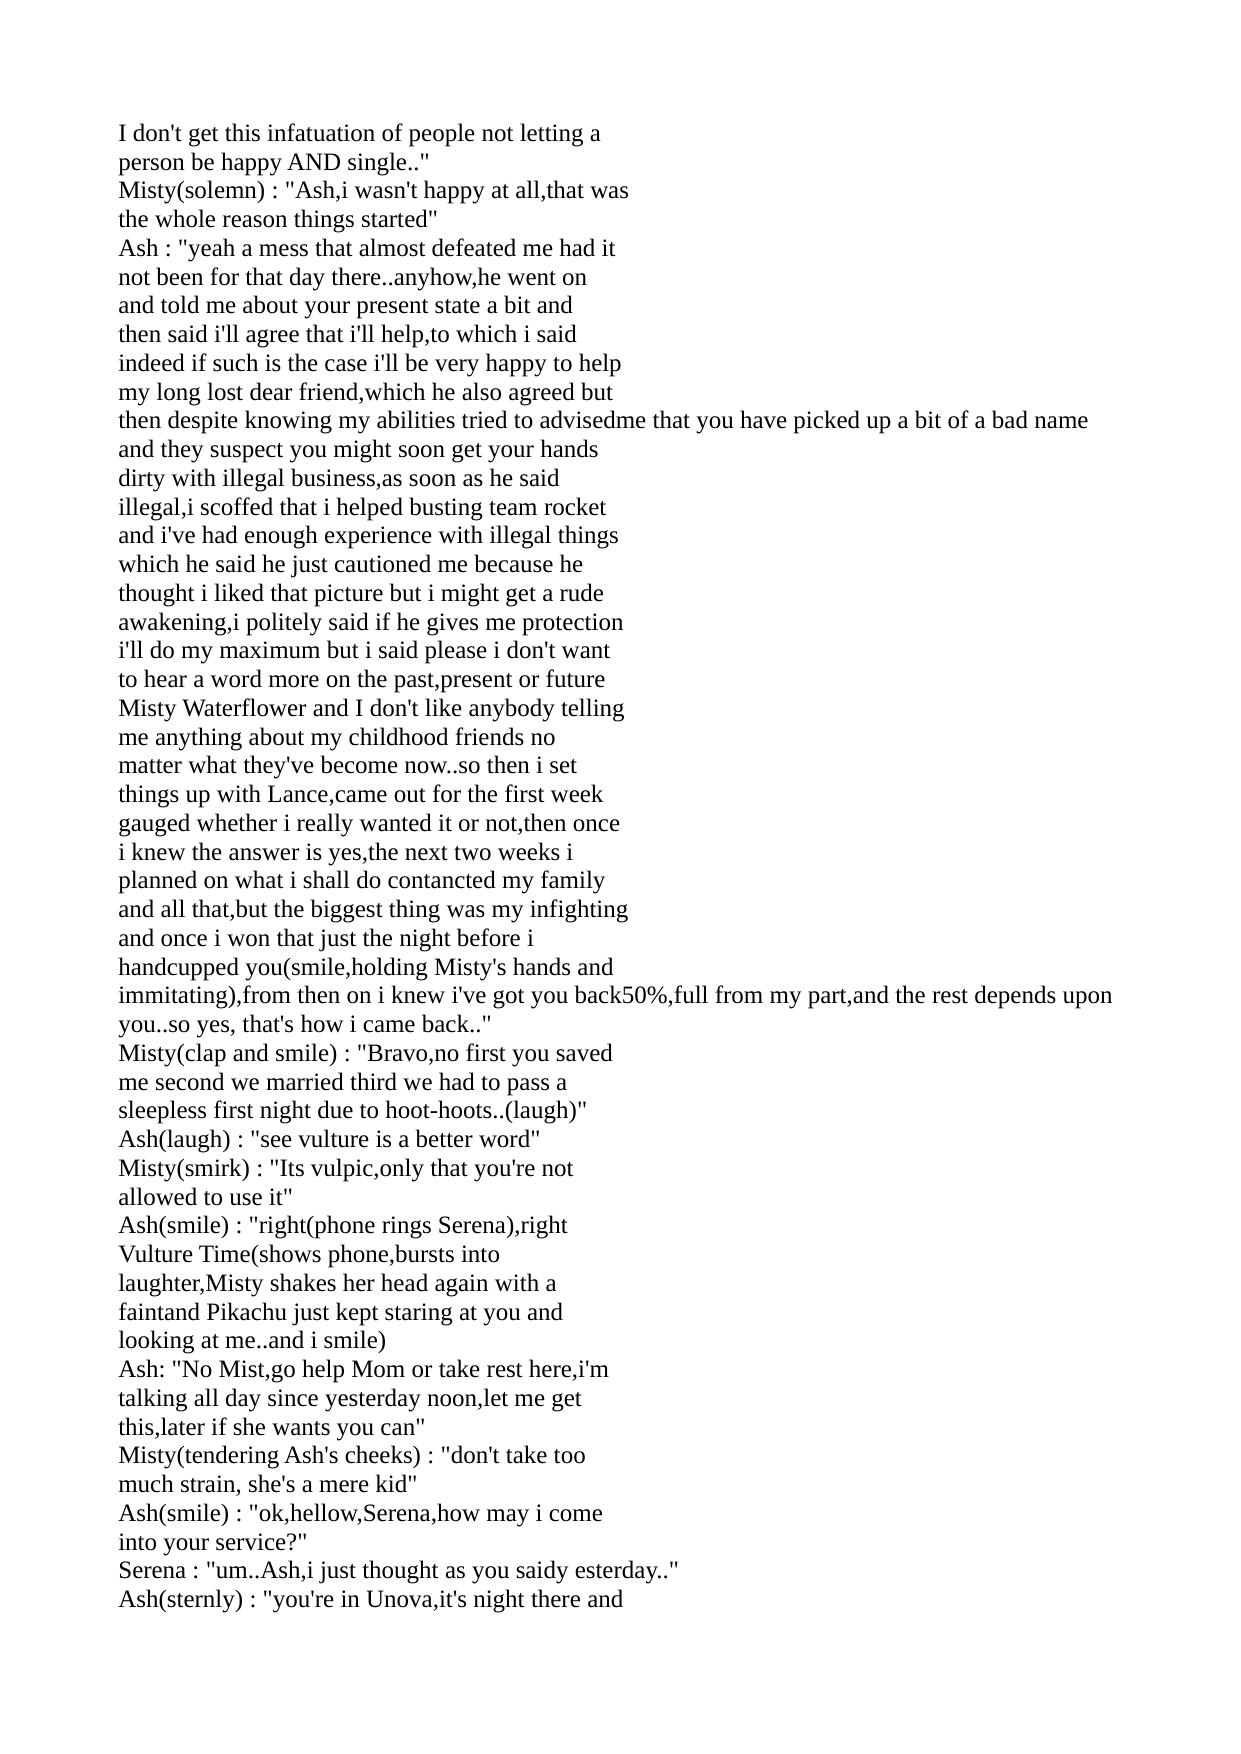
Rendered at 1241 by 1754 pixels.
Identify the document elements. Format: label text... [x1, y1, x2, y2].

text talking all day since yesterday noon,let me get [118, 1383, 1122, 1412]
text thought i liked that picture but i might get a rude [118, 578, 1122, 607]
text Ash: "No Mist,go help Mom or take rest here,i'm [118, 1354, 1122, 1383]
text matter what they've become now..so then i set [118, 751, 1122, 779]
text Misty(smirk) : "Its vulpic,only that you're not [118, 1153, 1122, 1182]
text and they suspect you might soon get your hands [118, 434, 1122, 463]
text dirty with illegal business,as soon as he said [118, 463, 1122, 492]
text to hear a word more on the past,present or future [118, 664, 1122, 693]
text me anything about my childhood friends no [118, 722, 1122, 751]
text gauged whether i really wanted it or not,then once [118, 808, 1122, 837]
text Vulture Time(shows phone,bursts into [118, 1239, 1122, 1268]
text Misty(tendering Ash's cheeks) : "don't take too [118, 1441, 1122, 1469]
text and told me about your present state a bit and [118, 291, 1122, 319]
text Misty(clap and smile) : "Bravo,no first you saved [118, 1038, 1122, 1067]
text this,later if she wants you can" [118, 1412, 1122, 1441]
text and i've had enough experience with illegal things [118, 521, 1122, 549]
text much strain, she's a mere kid" [118, 1469, 1122, 1498]
text the whole reason things started" [118, 204, 1122, 233]
text indeed if such is the case i'll be very happy to help [118, 348, 1122, 377]
text things up with Lance,came out for the first week [118, 779, 1122, 808]
text I don't get this infatuation of people not letting a [118, 118, 1122, 147]
text allowed to use it" [118, 1182, 1122, 1211]
text Serena : "um..Ash,i just thought as you saidy esterday.." [118, 1556, 1122, 1584]
text Misty(solemn) : "Ash,i wasn't happy at all,that was [118, 176, 1122, 204]
text Ash(smile) : "right(phone rings Serena),right [118, 1211, 1122, 1239]
text Ash : "yeah a mess that almost defeated me had it [118, 233, 1122, 262]
text faintand Pikachu just kept staring at you and [118, 1297, 1122, 1326]
text handcupped you(smile,holding Misty's hands and [118, 952, 1122, 981]
text Misty Waterflower and I don't like anybody telling [118, 693, 1122, 722]
text not been for that day there..anyhow,he went on [118, 262, 1122, 291]
text which he said he just cautioned me because he [118, 549, 1122, 578]
text person be happy AND single.." [118, 147, 1122, 176]
text looking at me..and i smile) [118, 1326, 1122, 1354]
text then said i'll agree that i'll help,to which i said [118, 319, 1122, 348]
text and once i won that just the night before i [118, 923, 1122, 952]
text into your service?" [118, 1527, 1122, 1556]
text Ash(sternly) : "you're in Unova,it's night there and [118, 1584, 1122, 1613]
text planned on what i shall do contancted my family [118, 866, 1122, 894]
text sleepless first night due to hoot-hoots..(laugh)" [118, 1096, 1122, 1124]
text me second we married third we had to pass a [118, 1067, 1122, 1096]
text my long lost dear friend,which he also agreed but [118, 377, 1122, 406]
text awakening,i politely said if he gives me protection [118, 607, 1122, 636]
text you..so yes, that's how i came back.." [118, 1009, 1122, 1038]
text i'll do my maximum but i said please i don't want [118, 636, 1122, 664]
text Ash(smile) : "ok,hellow,Serena,how may i come [118, 1498, 1122, 1527]
text immitating),from then on i knew i've got you back50%,full from my part,and the rest depends upon [118, 981, 1122, 1009]
text and all that,but the biggest thing was my infighting [118, 894, 1122, 923]
text i knew the answer is yes,the next two weeks i [118, 837, 1122, 866]
text laughter,Misty shakes her head again with a [118, 1268, 1122, 1297]
text Ash(laugh) : "see vulture is a better word" [118, 1124, 1122, 1153]
text illegal,i scoffed that i helped busting team rocket [118, 492, 1122, 521]
text then despite knowing my abilities tried to advisedme that you have picked up a bit of a bad name [118, 406, 1122, 434]
